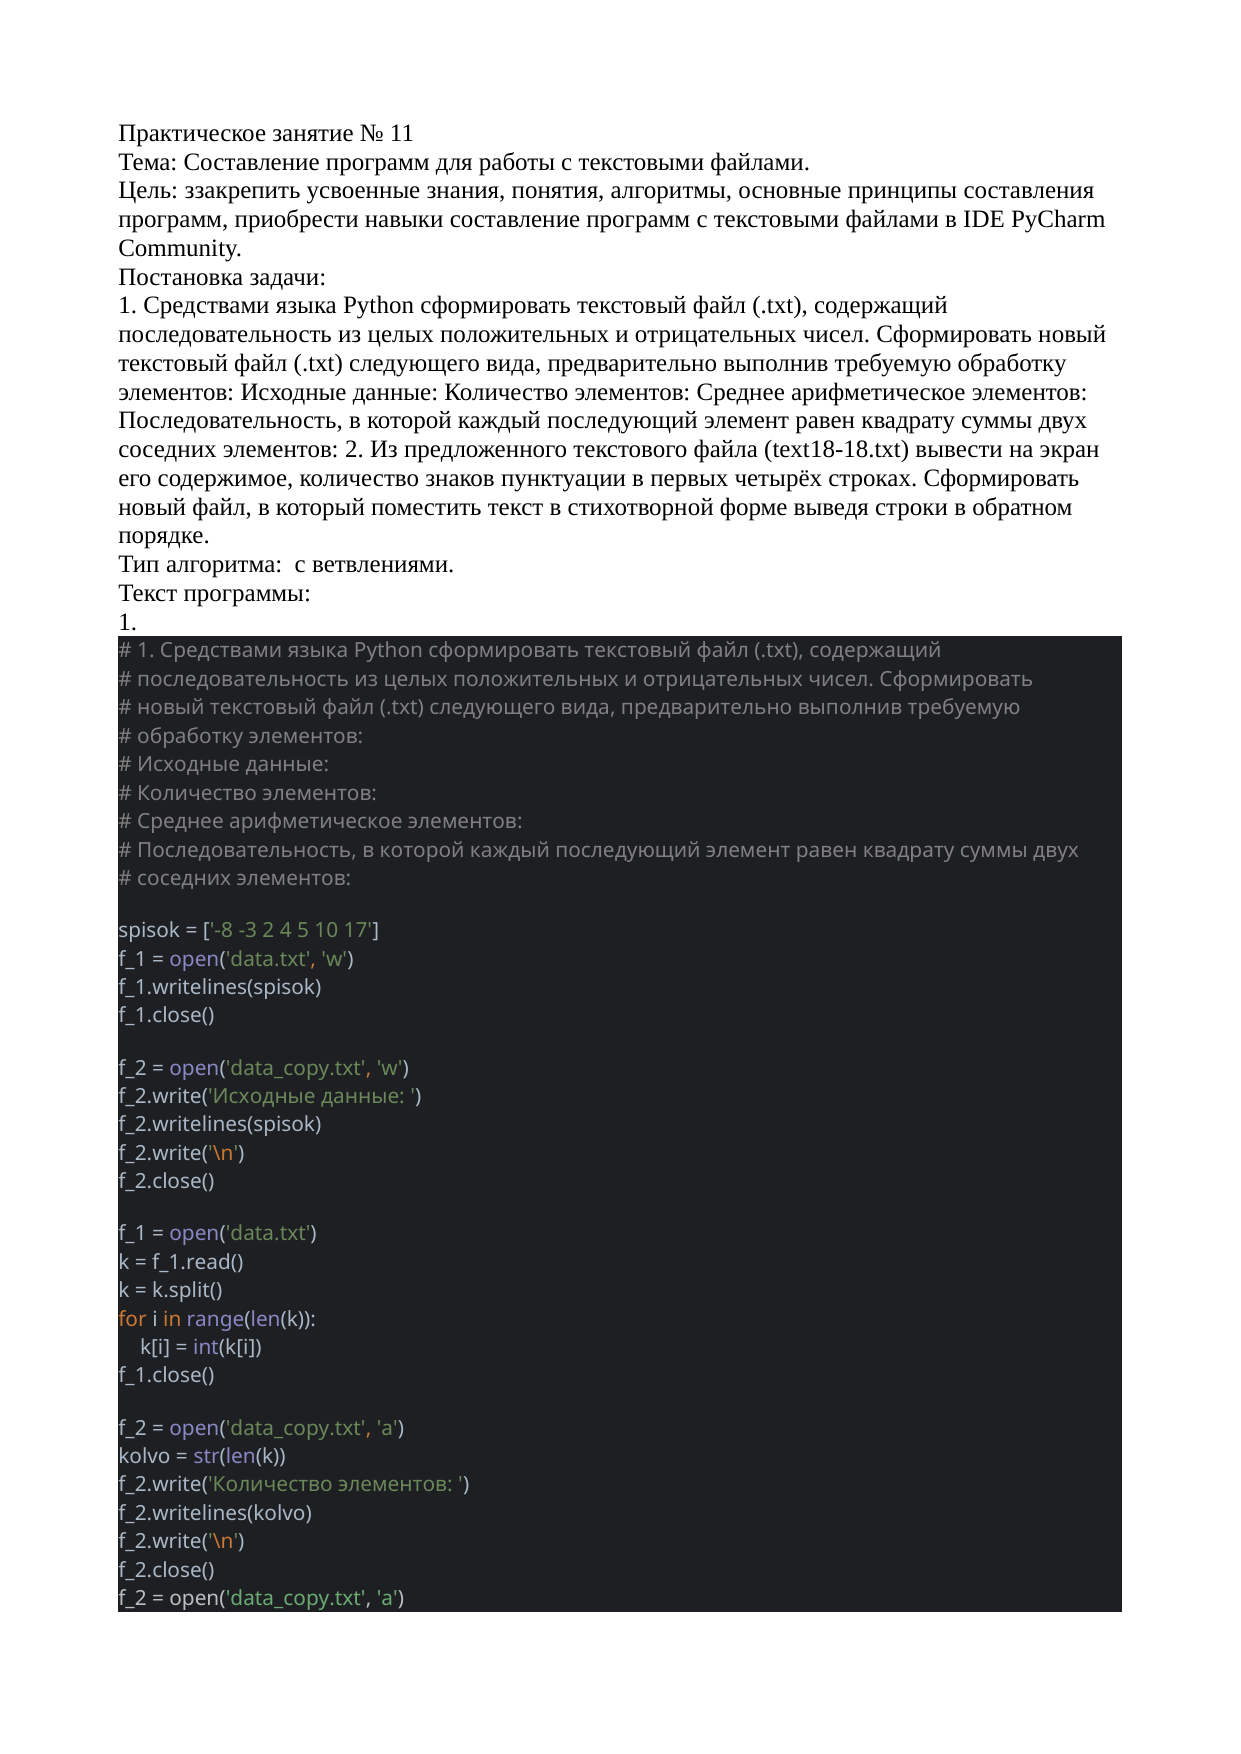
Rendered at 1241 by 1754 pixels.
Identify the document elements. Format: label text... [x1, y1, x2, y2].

text Цель: ззакрепить усвоенные знания, понятия, алгоритмы, основные принципы составления программ, приобрести навыки составление программ с текстовыми файлами в IDE PyCharm Community. [118, 176, 1122, 262]
text Тема: Составление программ для работы с текстовыми файлами. [118, 147, 1122, 176]
text Постановка задачи: [118, 262, 1122, 291]
text Тип алгоритма: с ветвлениями. [118, 549, 1122, 578]
text 1. [118, 607, 1122, 636]
text 1. Средствами языка Python сформировать текстовый файл (.txt), содержащий последовательность из целых положительных и отрицательных чисел. Сформировать новый текстовый файл (.txt) следующего вида, предварительно выполнив требуемую обработку элементов: Исходные данные: Количество элементов: Среднее арифметическое элементов: Последовательность, в которой каждый последующий элемент равен квадрату суммы двух соседних элементов: 2. Из предложенного текстового файла (text18-18.txt) вывести на экран его содержимое, количество знаков пунктуации в первых четырёх строках. Сформировать новый файл, в который поместить текст в стихотворной форме выведя строки в обратном порядке. [118, 291, 1122, 549]
text Практическое занятие № 11 [118, 118, 1122, 147]
text # 1. Средствами языка Python сформировать текстовый файл (.txt), содержащий # последовательность из целых положительных и отрицательных чисел. Сформировать # новый текстовый файл (.txt) следующего вида, предварительно выполнив требуемую # обработку элементов: # Исходные данные: # Количество элементов: # Среднее арифметическое элементов: # Последовательность, в которой каждый последующий элемент равен квадрату суммы двух # соседних элементов: spisok = ['-8 -3 2 4 5 10 17'] f_1 = open('data.txt', 'w') f_1.writelines(spisok) f_1.close() f_2 = open('data_copy.txt', 'w') f_2.write('Исходные данные: ') f_2.writelines(spisok) f_2.write('\n') f_2.close() f_1 = open('data.txt') k = f_1.read() k = k.split() for i in range(len(k)): k[i] = int(k[i]) f_1.close() f_2 = open('data_copy.txt', 'a') kolvo = str(len(k)) f_2.write('Количество элементов: ') f_2.writelines(kolvo) f_2.write('\n') f_2.close() f_2 = open('data_copy.txt', 'a') [118, 636, 1122, 1612]
text Текст программы: [118, 578, 1122, 607]
